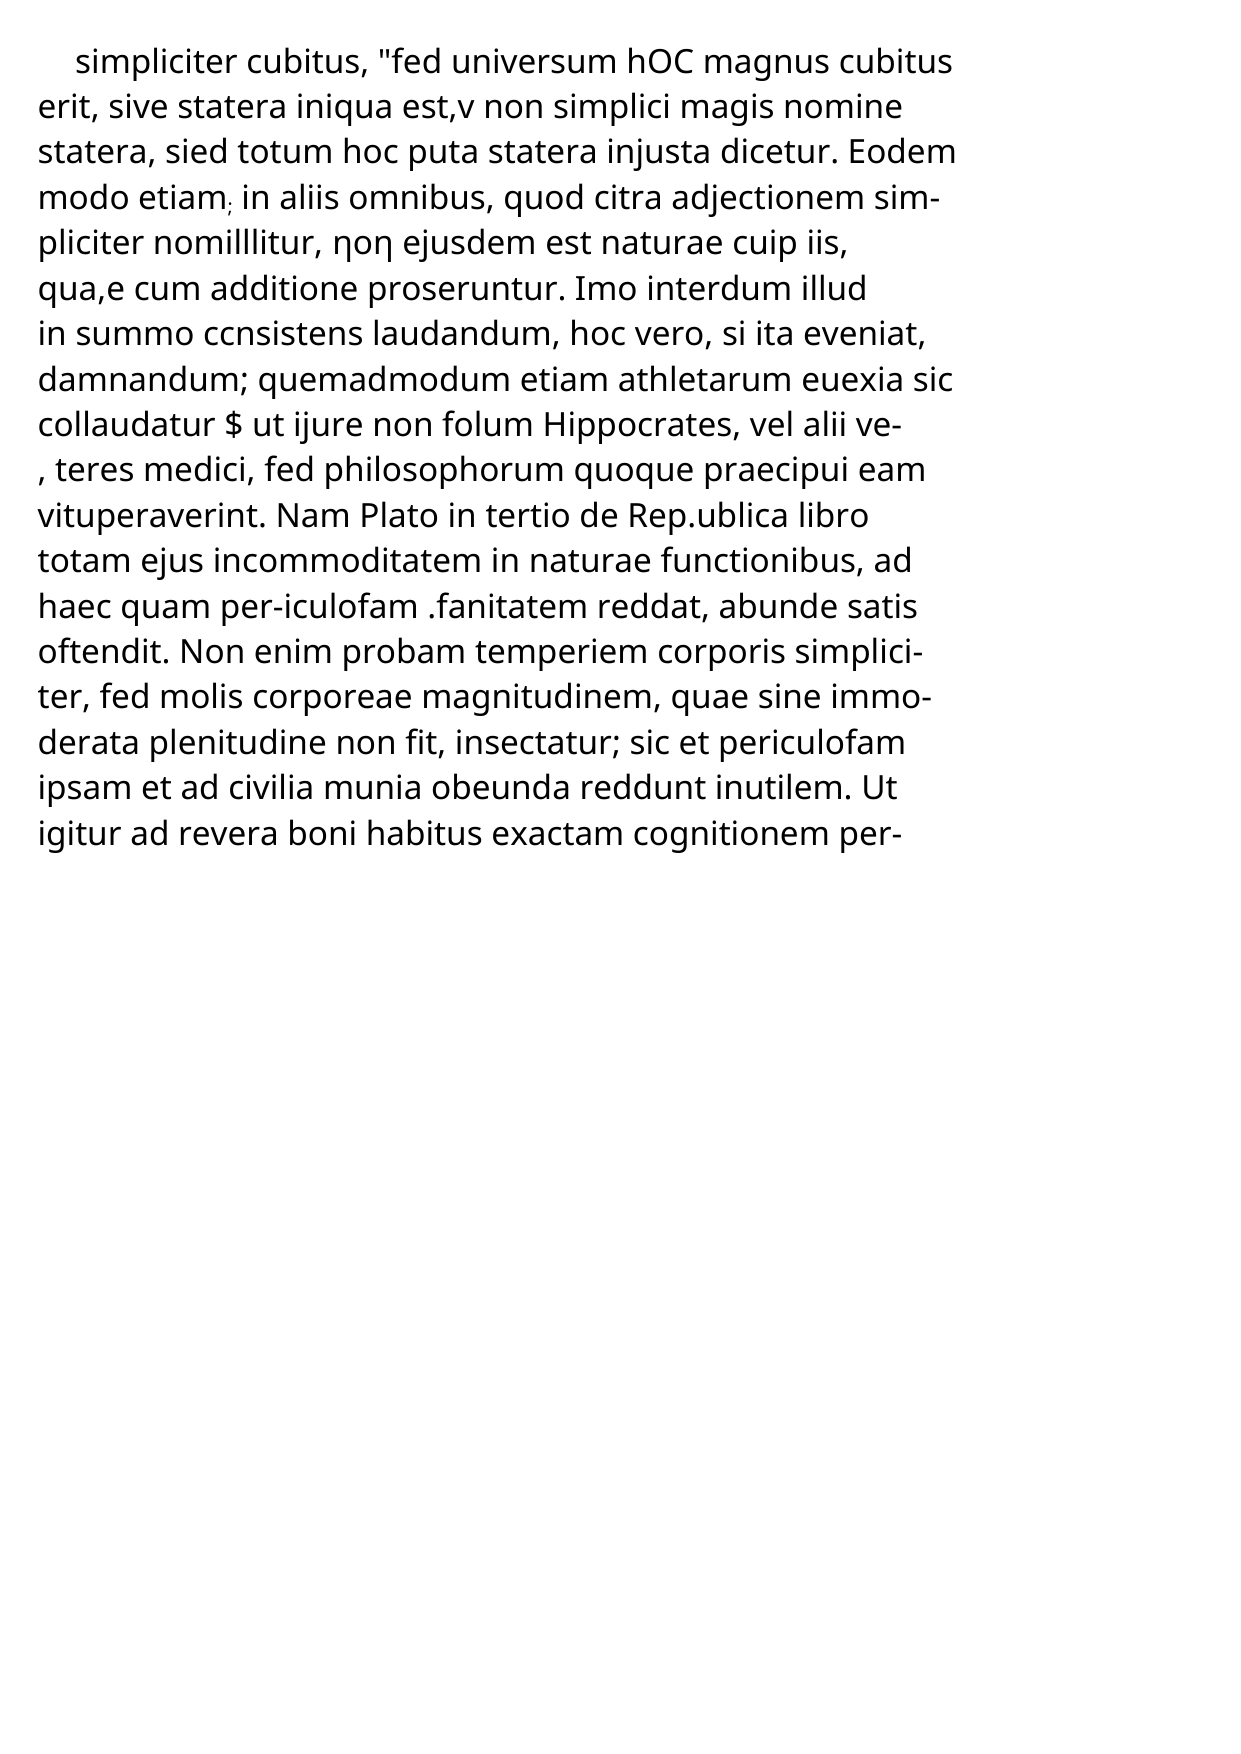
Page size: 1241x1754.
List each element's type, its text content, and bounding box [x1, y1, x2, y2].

text simpliciter cubitus, "fed universum hOC magnus cubitus erit, sive statera iniqua est,v non simplici magis nomine statera, sied totum hoc puta statera injusta dicetur. Eodem modo etiam; in aliis omnibus, quod citra adjectionem sim- pliciter nomilllitur, ηοη ejusdem est naturae cuip iis, qua,e cum additione proseruntur. Imo interdum illud in summo ccnsistens laudandum, hoc vero, si ita eveniat, damnandum; quemadmodum etiam athletarum euexia sic collaudatur $ ut ijure non folum Hippocrates, vel alii ve- , teres medici, fed philosophorum quoque praecipui eam vituperaverint. Nam Plato in tertio de Rep.ublica libro totam ejus incommoditatem in naturae functionibus, ad haec quam per-iculofam .fanitatem reddat, abunde satis oftendit. Non enim probam temperiem corporis simplici- ter, fed molis corporeae magnitudinem, quae sine immo- derata plenitudine non fit, insectatur; sic et periculofam ipsam et ad civilia munia obeunda reddunt inutilem. Ut igitur ad revera boni habitus exactam cognitionem per- [37, 37, 1203, 855]
